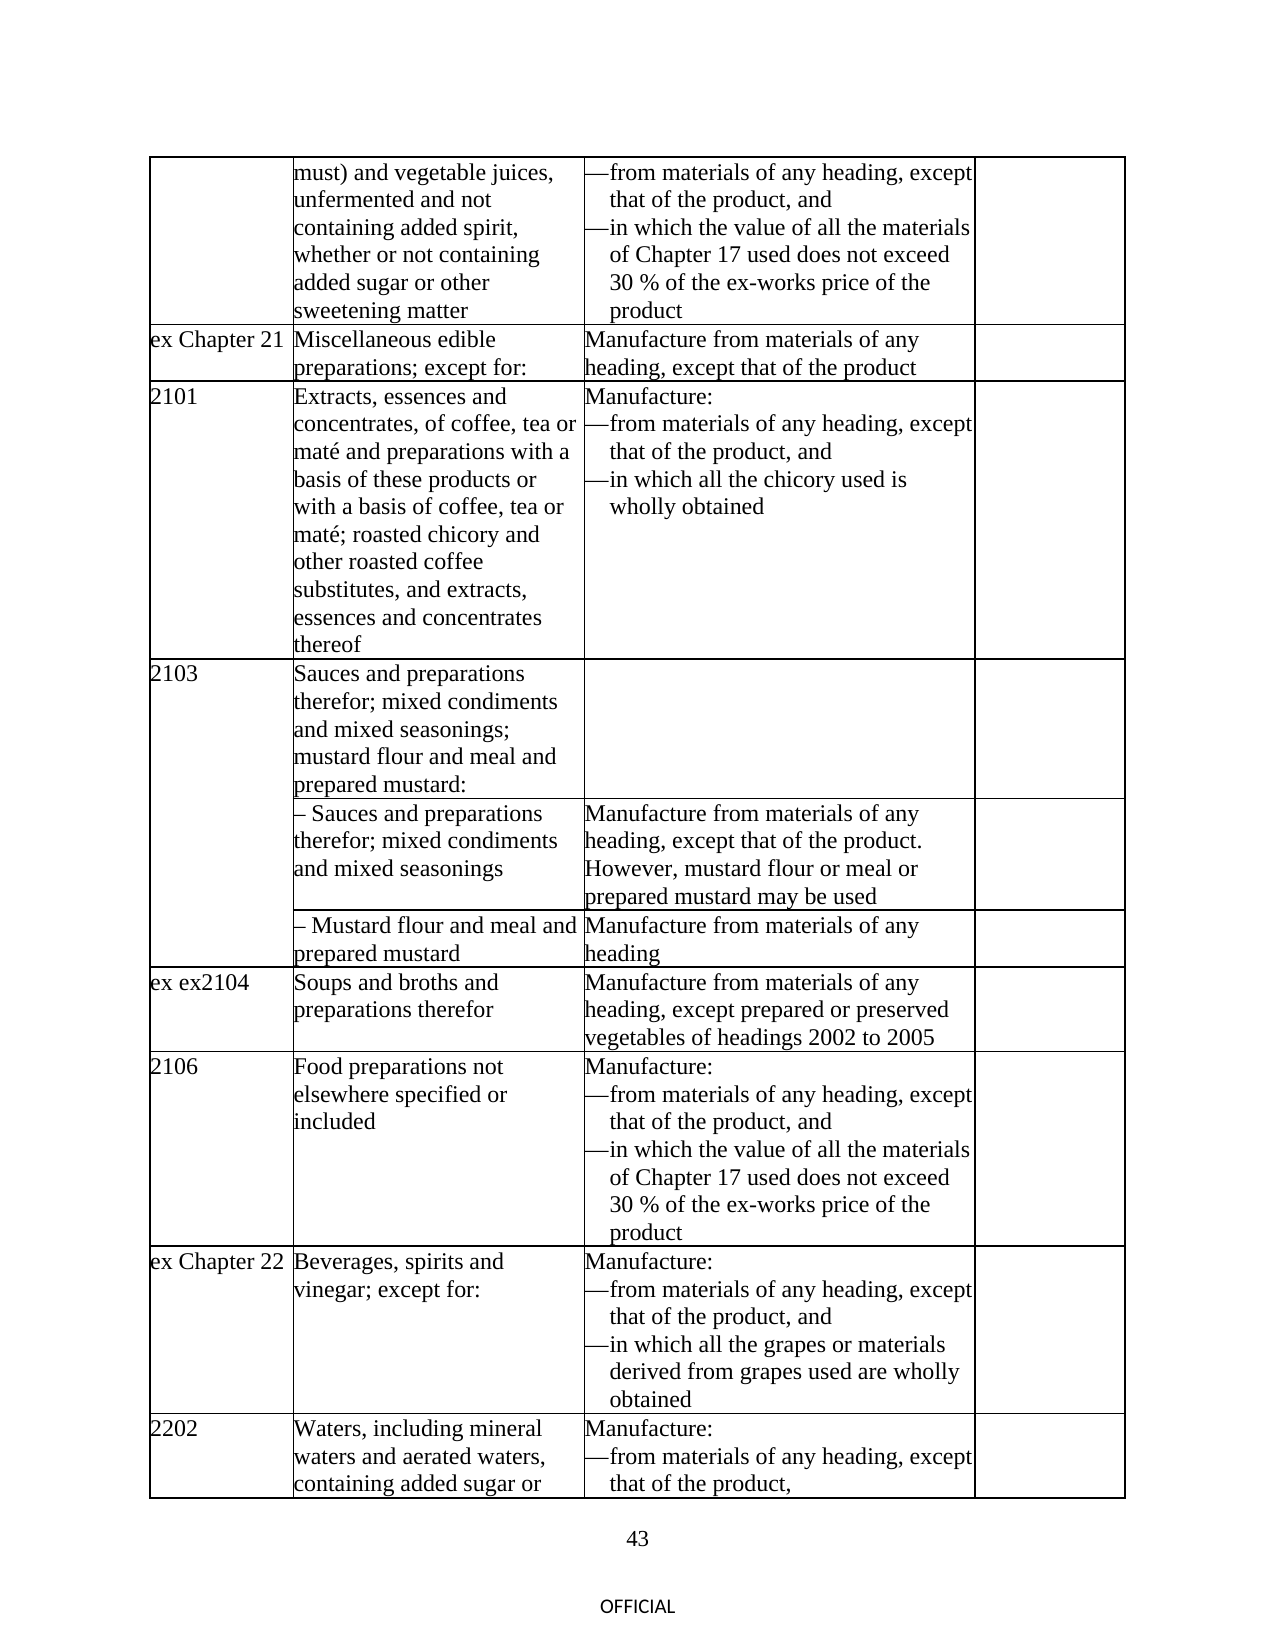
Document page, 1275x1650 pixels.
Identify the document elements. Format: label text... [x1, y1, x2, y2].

table_header from materials of any heading, except that of the product, and [609, 409, 974, 464]
table_cell Manufacture: [585, 382, 974, 658]
table_cell [976, 911, 1124, 966]
table_header — [585, 1080, 609, 1135]
table_header in which all the grapes or materials derived from grapes used are wholly obtained [609, 1330, 974, 1413]
table_cell Manufacture: [585, 1247, 974, 1413]
table_cell Manufacture from materials of any heading, except that of the product [585, 325, 974, 380]
table_header — [585, 1135, 609, 1245]
table_cell [976, 325, 1124, 380]
table_cell [585, 158, 974, 323]
table_cell 2106 [151, 1052, 293, 1245]
table_cell Soups and broths and preparations therefor [294, 968, 584, 1051]
table_header from materials of any heading, except that of the product, and [609, 158, 974, 213]
table_header from materials of any heading, except that of the product, and [609, 1080, 974, 1135]
table_header in which the value of all the materials of Chapter 17 used does not exceed 30 % of the ex-works price of the product [609, 1135, 974, 1245]
table_header from materials of any heading, except that of the product, [609, 1442, 974, 1497]
table_cell Manufacture: [585, 1414, 974, 1497]
table_header — [585, 1330, 609, 1413]
table_cell Manufacture from materials of any heading [585, 911, 974, 966]
table_cell [976, 1052, 1124, 1245]
table_cell ex Chapter 21 [151, 325, 293, 380]
table_cell [585, 660, 974, 797]
table_cell ex Chapter 22 [151, 1247, 293, 1413]
table_cell Waters, including mineral waters and aerated waters, containing added sugar or [294, 1414, 584, 1497]
table_cell [976, 1247, 1124, 1413]
table_cell Sauces and preparations therefor; mixed condiments and mixed seasonings; mustard flour and meal and prepared mustard: [294, 660, 584, 797]
table_cell [151, 158, 293, 323]
table_cell – Mustard flour and meal and prepared mustard [294, 911, 584, 966]
table_cell Food preparations not elsewhere specified or included [294, 1052, 584, 1245]
table_cell ex ex2104 [151, 968, 293, 1051]
table_cell [976, 382, 1124, 658]
table_cell 2103 [151, 660, 293, 966]
table_cell Miscellaneous edible preparations; except for: [294, 325, 584, 380]
table_cell [976, 968, 1124, 1051]
table_header — [585, 158, 609, 213]
table_header from materials of any heading, except that of the product, and [609, 1275, 974, 1330]
table_cell [976, 799, 1124, 909]
table_cell Manufacture: [585, 1052, 974, 1245]
table_cell [976, 158, 1124, 323]
table_header in which all the chicory used is wholly obtained [609, 465, 974, 520]
table_cell Manufacture from materials of any heading, except prepared or preserved vegetables of headings 2002 to 2005 [585, 968, 974, 1051]
table_header — [585, 409, 609, 464]
table_cell Extracts, essences and concentrates, of coffee, tea or maté and preparations with a basis of these products or with a basis of coffee, tea or maté; roasted chicory and other roasted coffee substitutes, and extracts, essences and concentrates thereof [294, 382, 584, 658]
table_header — [585, 465, 609, 520]
table_cell 2101 [151, 382, 293, 658]
table_header — [585, 1275, 609, 1330]
table_cell Manufacture from materials of any heading, except that of the product. However, mustard flour or meal or prepared mustard may be used [585, 799, 974, 909]
table_header in which the value of all the materials of Chapter 17 used does not exceed 30 % of the ex-works price of the product [609, 213, 974, 323]
table_header — [585, 213, 609, 323]
table_cell must) and vegetable juices, unfermented and not containing added spirit, whether or not containing added sugar or other sweetening matter [294, 158, 584, 323]
table_cell – Sauces and preparations therefor; mixed condiments and mixed seasonings [294, 799, 584, 909]
table_cell 2202 [151, 1414, 293, 1497]
table_cell [976, 660, 1124, 797]
table_header — [585, 1442, 609, 1497]
table_cell [976, 1414, 1124, 1497]
table_cell Beverages, spirits and vinegar; except for: [294, 1247, 584, 1413]
